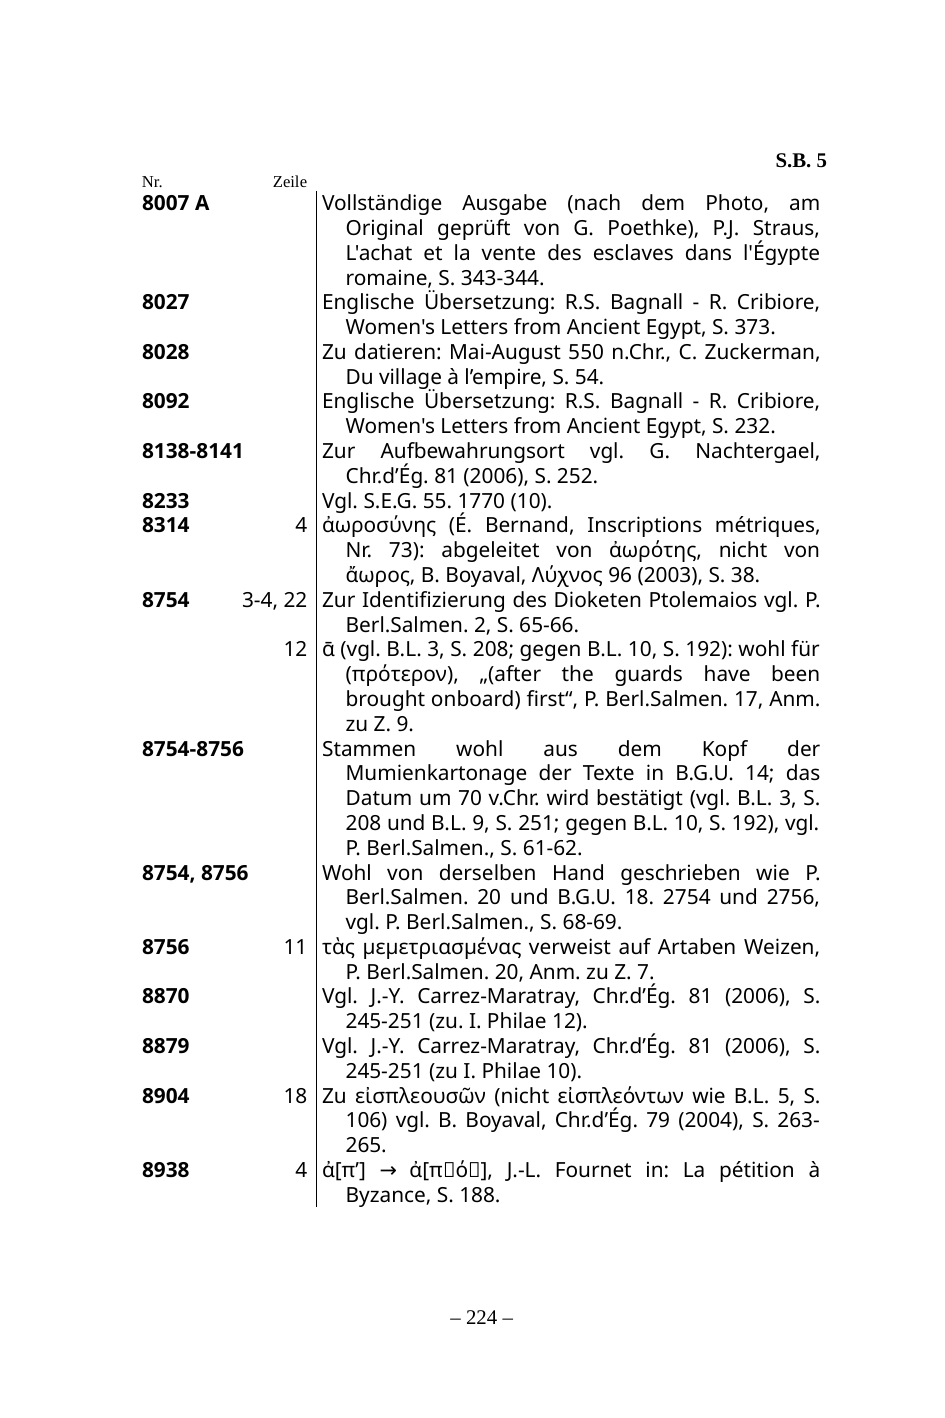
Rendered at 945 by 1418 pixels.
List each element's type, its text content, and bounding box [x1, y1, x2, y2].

table_cell 3-4, 22 [224, 588, 316, 637]
table_cell 8756 [136, 935, 224, 984]
table_cell Englische Übersetzung: R.S. Bagnall - R. Cribiore, Women's Letters from Ancient Egypt, S. 373. [317, 290, 827, 339]
table_cell Vgl. J.-Y. Carrez-Maratray, Chr.d’Ég. 81 (2006), S. 245-251 (zu I. Philae 10). [317, 1034, 827, 1083]
table_cell 8027 [136, 290, 316, 339]
table_cell Stammen wohl aus dem Kopf der Mumienkartonage der Texte in B.G.U. 14; das Datum um 70 v.Chr. wird bestätigt (vgl. B.L. 3, S. 208 und B.L. 9, S. 251; gegen B.L. 10, S. 192), vgl. P. Berl.Salmen., S. 61-62. [317, 736, 827, 860]
table_cell 8028 [136, 340, 316, 389]
table_cell Vollständige Ausgabe (nach dem Photo, am Original geprüft von G. Poethke), P.J. Straus, L'achat et la vente des esclaves dans l'Égypte romaine, S. 343-344. [317, 191, 827, 290]
table_cell Zu εἰσπλεουσῶν (nicht εἰσπλεόντων wie B.L. 5, S. 106) vgl. B. Boyaval, Chr.d’Ég. 79 (2004), S. 263-265. [317, 1083, 827, 1158]
table_cell ἀ[πʼ] → ἀ[πό], J.-L. Fournet in: La pétition à Byzance, S. 188. [317, 1158, 827, 1207]
table_cell 12 [224, 637, 316, 736]
table_cell 8938 [136, 1158, 224, 1207]
table_cell 8904 [136, 1083, 224, 1158]
table_cell 11 [224, 935, 316, 984]
table_cell 8879 [136, 1034, 316, 1083]
table_cell τὰς μεμετριασμένας verweist auf Artaben Weizen, P. Berl.Salmen. 20, Anm. zu Z. 7. [317, 935, 827, 984]
table_cell Vgl. J.-Y. Carrez-Maratray, Chr.d’Ég. 81 (2006), S. 245-251 (zu. I. Philae 12). [317, 984, 827, 1034]
table_cell 8233 [136, 488, 316, 513]
table_cell 8007 A [136, 191, 316, 290]
table_cell 8870 [136, 984, 316, 1034]
table_cell Zur Aufbewahrungsort vgl. G. Nachtergael, Chr.d’Ég. 81 (2006), S. 252. [317, 439, 827, 488]
table_cell ᾱ (vgl. B.L. 3, S. 208; gegen B.L. 10, S. 192): wohl für (πρότερον), „(after the guards have been brought onboard) first“, P. Berl.Salmen. 17, Anm. zu Z. 9. [317, 637, 827, 736]
table_cell 8754, 8756 [136, 860, 316, 934]
table_cell 8314 [136, 513, 224, 587]
table_cell [136, 637, 224, 736]
table_cell Zu datieren: Mai-August 550 n.Chr., C. Zuckerman, Du village à l’empire, S. 54. [317, 340, 827, 389]
table_cell Zur Identifizierung des Dioketen Ptolemaios vgl. P. Berl.Salmen. 2, S. 65-66. [317, 588, 827, 637]
table_cell ἀωροσύνης (É. Bernand, Inscriptions métriques, Nr. 73): abgeleitet von ἀωρότης, nicht von ἄωρος, B. Boyaval, Λύχνος 96 (2003), S. 38. [317, 513, 827, 587]
table_cell Wohl von derselben Hand geschrieben wie P. Berl.Salmen. 20 und B.G.U. 18. 2754 und 2756, vgl. P. Berl.Salmen., S. 68-69. [317, 860, 827, 934]
table_cell 8754 [136, 588, 224, 637]
table_cell 4 [224, 513, 316, 587]
table_cell 8754-8756 [136, 736, 316, 860]
table_cell 18 [224, 1083, 316, 1158]
table_cell 8092 [136, 389, 316, 439]
table_cell 8138-8141 [136, 439, 316, 488]
table_cell Englische Übersetzung: R.S. Bagnall - R. Cribiore, Women's Letters from Ancient Egypt, S. 232. [317, 389, 827, 439]
table_cell 4 [224, 1158, 316, 1207]
table_cell Vgl. S.E.G. 55. 1770 (10). [317, 488, 827, 513]
